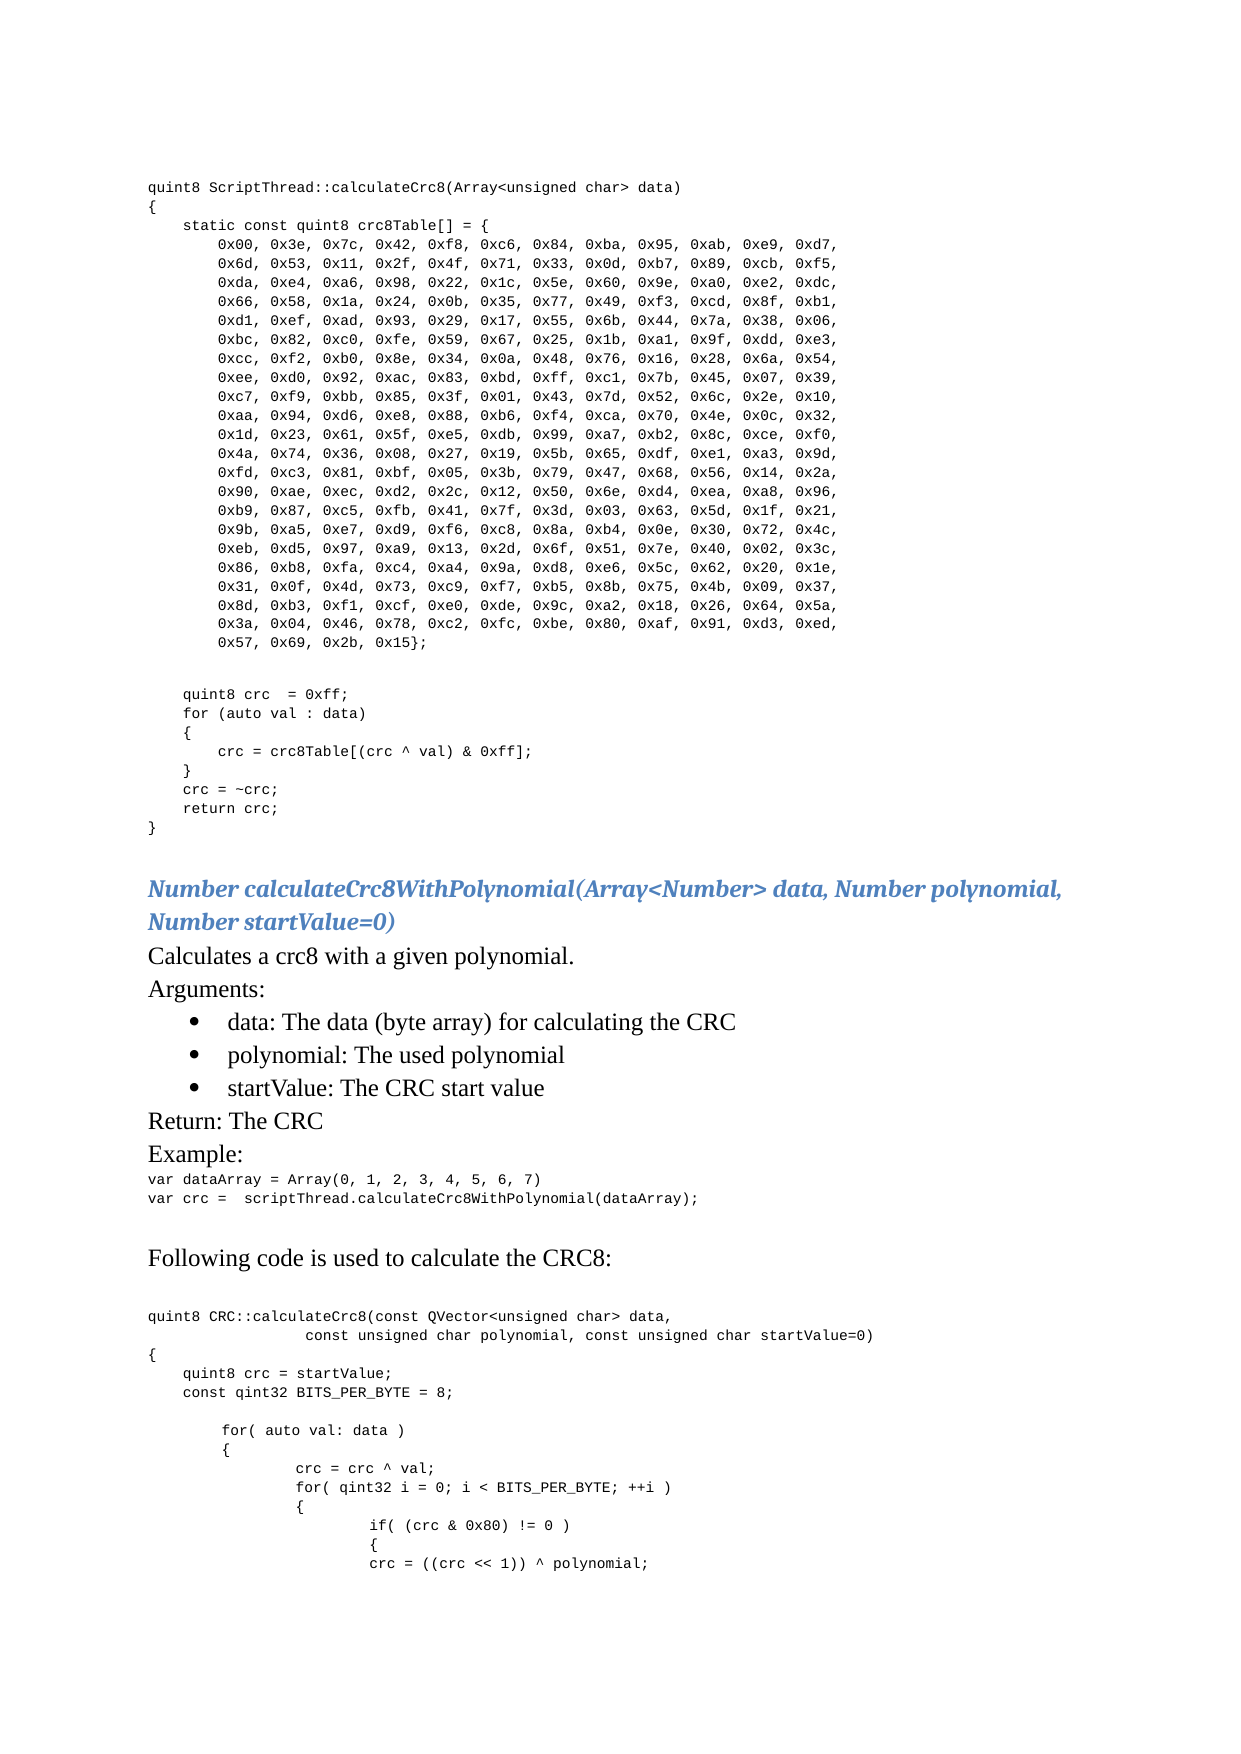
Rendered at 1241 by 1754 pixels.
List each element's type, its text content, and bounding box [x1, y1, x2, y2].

text if( (crc & 0x80) != 0 ) [148, 1518, 1093, 1534]
text 0xbc, 0x82, 0xc0, 0xfe, 0x59, 0x67, 0x25, 0x1b, 0xa1, 0x9f, 0xdd, 0xe3, [148, 332, 1093, 349]
text 0x9b, 0xa5, 0xe7, 0xd9, 0xf6, 0xc8, 0x8a, 0xb4, 0x0e, 0x30, 0x72, 0x4c, [148, 522, 1093, 538]
text for( auto val: data ) [148, 1423, 1093, 1440]
list startValue: The CRC start value [190, 1073, 1093, 1102]
text crc = crc ^ val; [223, 1461, 1093, 1478]
text Calculates a crc8 with a given polynomial. [148, 941, 1093, 970]
text Following code is used to calculate the CRC8: [148, 1243, 1093, 1272]
text 0x86, 0xb8, 0xfa, 0xc4, 0xa4, 0x9a, 0xd8, 0xe6, 0x5c, 0x62, 0x20, 0x1e, [148, 560, 1093, 576]
text 0x8d, 0xb3, 0xf1, 0xcf, 0xe0, 0xde, 0x9c, 0xa2, 0x18, 0x26, 0x64, 0x5a, [148, 598, 1093, 614]
text quint8 ScriptThread::calculateCrc8(Array<unsigned char> data) [148, 181, 1093, 197]
text 0xee, 0xd0, 0x92, 0xac, 0x83, 0xbd, 0xff, 0xc1, 0x7b, 0x45, 0x07, 0x39, [148, 370, 1093, 387]
text { [148, 1537, 1093, 1553]
text for (auto val : data) [148, 707, 1093, 723]
text 0xc7, 0xf9, 0xbb, 0x85, 0x3f, 0x01, 0x43, 0x7d, 0x52, 0x6c, 0x2e, 0x10, [148, 389, 1093, 406]
text 0xaa, 0x94, 0xd6, 0xe8, 0x88, 0xb6, 0xf4, 0xca, 0x70, 0x4e, 0x0c, 0x32, [148, 408, 1093, 425]
text Arguments: [148, 974, 1093, 1003]
text { [148, 726, 1093, 742]
text 0x31, 0x0f, 0x4d, 0x73, 0xc9, 0xf7, 0xb5, 0x8b, 0x75, 0x4b, 0x09, 0x37, [148, 579, 1093, 595]
text 0x6d, 0x53, 0x11, 0x2f, 0x4f, 0x71, 0x33, 0x0d, 0xb7, 0x89, 0xcb, 0xf5, [148, 256, 1093, 273]
list data: The data (byte array) for calculating the CRC [190, 1007, 1093, 1036]
text 0xfd, 0xc3, 0x81, 0xbf, 0x05, 0x3b, 0x79, 0x47, 0x68, 0x56, 0x14, 0x2a, [148, 465, 1093, 482]
text } [148, 820, 1093, 837]
text var crc = scriptThread.calculateCrc8WithPolynomial(dataArray); [148, 1191, 1093, 1208]
text return crc; [148, 801, 1093, 818]
text { [148, 199, 1093, 216]
text Example: [148, 1139, 1093, 1168]
text static const quint8 crc8Table[] = { [148, 218, 1093, 235]
text { [223, 1499, 1093, 1516]
text 0x3a, 0x04, 0x46, 0x78, 0xc2, 0xfc, 0xbe, 0x80, 0xaf, 0x91, 0xd3, 0xed, [148, 617, 1093, 633]
text 0xb9, 0x87, 0xc5, 0xfb, 0x41, 0x7f, 0x3d, 0x03, 0x63, 0x5d, 0x1f, 0x21, [148, 503, 1093, 519]
text { [148, 1347, 1093, 1364]
text } [148, 763, 1093, 780]
text quint8 CRC::calculateCrc8(const QVector<unsigned char> data, [148, 1309, 1093, 1326]
text const unsigned char polynomial, const unsigned char startValue=0) [148, 1328, 1093, 1345]
text 0xd1, 0xef, 0xad, 0x93, 0x29, 0x17, 0x55, 0x6b, 0x44, 0x7a, 0x38, 0x06, [148, 313, 1093, 330]
text 0x00, 0x3e, 0x7c, 0x42, 0xf8, 0xc6, 0x84, 0xba, 0x95, 0xab, 0xe9, 0xd7, [148, 237, 1093, 254]
text crc = ~crc; [148, 782, 1093, 799]
text 0xda, 0xe4, 0xa6, 0x98, 0x22, 0x1c, 0x5e, 0x60, 0x9e, 0xa0, 0xe2, 0xdc, [148, 275, 1093, 292]
text var dataArray = Array(0, 1, 2, 3, 4, 5, 6, 7) [148, 1172, 1093, 1189]
text 0xcc, 0xf2, 0xb0, 0x8e, 0x34, 0x0a, 0x48, 0x76, 0x16, 0x28, 0x6a, 0x54, [148, 351, 1093, 368]
text 0xeb, 0xd5, 0x97, 0xa9, 0x13, 0x2d, 0x6f, 0x51, 0x7e, 0x40, 0x02, 0x3c, [148, 541, 1093, 557]
text quint8 crc = 0xff; [148, 688, 1093, 704]
text crc = ((crc << 1)) ^ polynomial; [148, 1556, 1093, 1572]
text 0x57, 0x69, 0x2b, 0x15}; [148, 636, 1093, 652]
list polynomial: The used polynomial [190, 1040, 1093, 1069]
text quint8 crc = startValue; [148, 1366, 1093, 1383]
text 0x66, 0x58, 0x1a, 0x24, 0x0b, 0x35, 0x77, 0x49, 0xf3, 0xcd, 0x8f, 0xb1, [148, 294, 1093, 311]
subtitle Number calculateCrc8WithPolynomial(Array<Number> data, Number polynomial, Number startValue=0) [148, 875, 1093, 937]
text 0x90, 0xae, 0xec, 0xd2, 0x2c, 0x12, 0x50, 0x6e, 0xd4, 0xea, 0xa8, 0x96, [148, 484, 1093, 501]
text for( qint32 i = 0; i < BITS_PER_BYTE; ++i ) [223, 1480, 1093, 1497]
text { [148, 1442, 1093, 1459]
text crc = crc8Table[(crc ^ val) & 0xff]; [148, 744, 1093, 761]
text 0x1d, 0x23, 0x61, 0x5f, 0xe5, 0xdb, 0x99, 0xa7, 0xb2, 0x8c, 0xce, 0xf0, [148, 427, 1093, 444]
text 0x4a, 0x74, 0x36, 0x08, 0x27, 0x19, 0x5b, 0x65, 0xdf, 0xe1, 0xa3, 0x9d, [148, 446, 1093, 463]
text Return: The CRC [148, 1106, 1093, 1135]
text const qint32 BITS_PER_BYTE = 8; [148, 1385, 1093, 1402]
